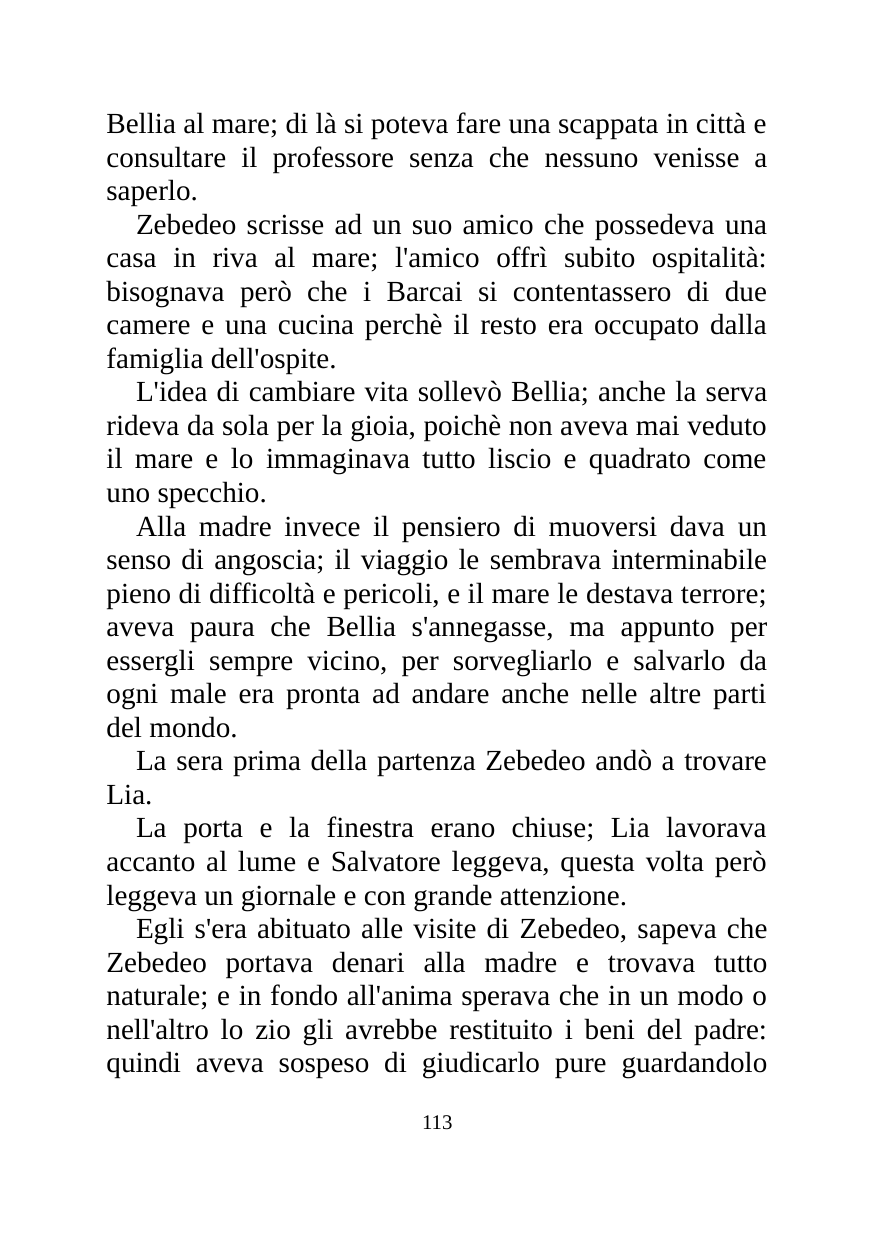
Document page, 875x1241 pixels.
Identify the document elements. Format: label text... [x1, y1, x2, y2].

text L'idea di cambiare vita sollevò Bellia; anche la serva rideva da sola per la gioia, poichè non aveva mai veduto il mare e lo immaginava tutto liscio e quadrato come uno specchio. [106, 374, 768, 509]
text La porta e la finestra erano chiuse; Lia lavorava accanto al lume e Salvatore leggeva, questa volta però leggeva un giornale e con grande attenzione. [106, 811, 768, 911]
text Bellia al mare; di là si poteva fare una scappata in città e consultare il professore senza che nessuno venisse a saperlo. [106, 106, 768, 207]
text La sera prima della partenza Zebedeo andò a trovare Lia. [106, 743, 768, 811]
text Zebedeo scrisse ad un suo amico che possedeva una casa in riva al mare; l'amico offrì subito ospitalità: bisognava però che i Barcai si contentassero di due camere e una cucina perchè il resto era occupato dalla famiglia dell'ospite. [106, 207, 768, 374]
text Alla madre invece il pensiero di muoversi dava un senso di angoscia; il viaggio le sembrava interminabile pieno di difficoltà e pericoli, e il mare le destava terrore; aveva paura che Bellia s'annegasse, ma appunto per essergli sempre vicino, per sorvegliarlo e salvarlo da ogni male era pronta ad andare anche nelle altre parti del mondo. [106, 509, 768, 743]
text Egli s'era abituato alle visite di Zebedeo, sapeva che Zebedeo portava denari alla madre e trovava tutto naturale; e in fondo all'anima sperava che in un modo o nell'altro lo zio gli avrebbe restituito i beni del padre: quindi aveva sospeso di giudicarlo pure guardandolo [106, 911, 768, 1079]
